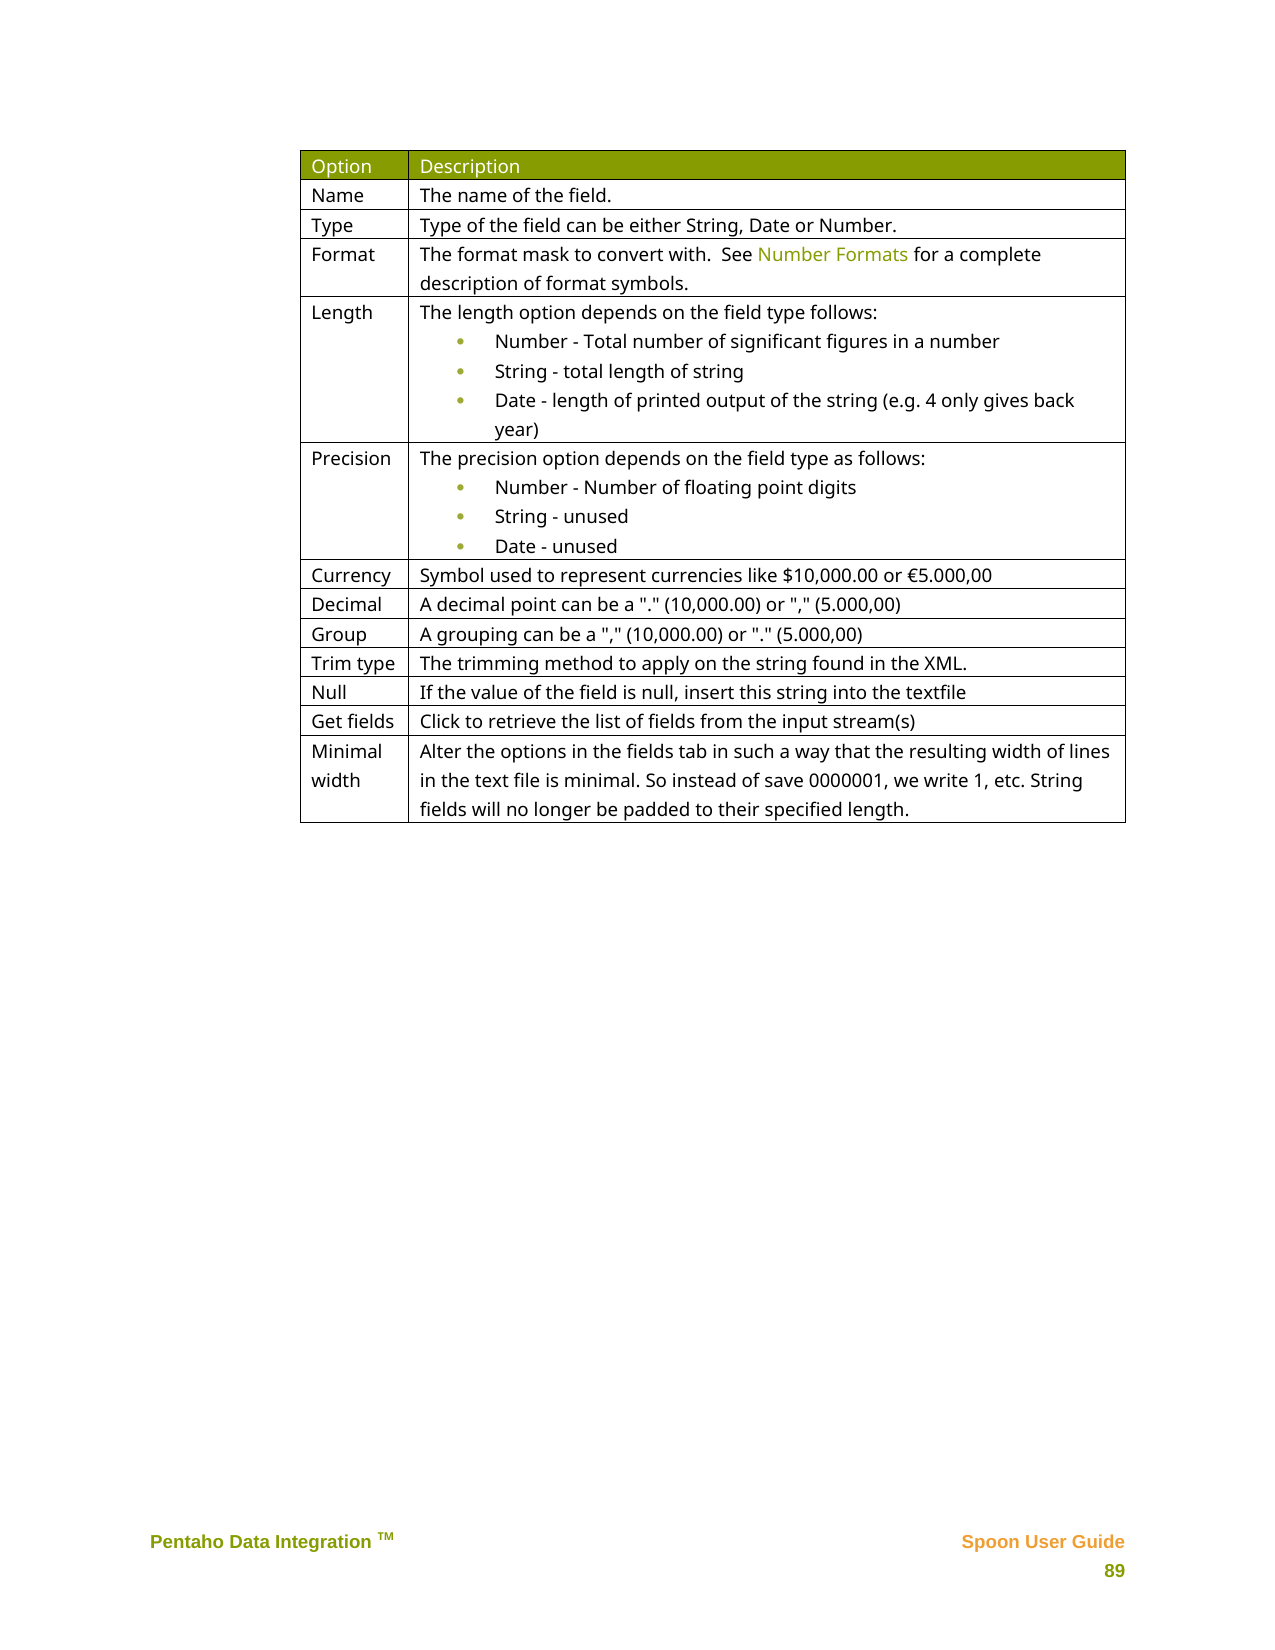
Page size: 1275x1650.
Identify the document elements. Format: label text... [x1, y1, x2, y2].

table_header Option [301, 151, 408, 179]
table_cell Click to retrieve the list of fields from the input stream(s) [409, 706, 1125, 734]
table_cell A decimal point can be a "." (10,000.00) or "," (5.000,00) [409, 589, 1125, 617]
table_cell Length [301, 297, 408, 442]
table_cell Minimal width [301, 736, 408, 822]
table_cell Decimal [301, 589, 408, 617]
table_header Description [409, 151, 1125, 179]
table_cell Get fields [301, 706, 408, 734]
table_cell Type of the field can be either String, Date or Number. [409, 210, 1125, 238]
table_cell The trimming method to apply on the string found in the XML. [409, 648, 1125, 676]
table_cell The length option depends on the field type follows: Number - Total number of significant figures in a number String - total length of string Date - length of printed output of the string (e.g. 4 only gives back year) [409, 297, 1125, 442]
table_cell Type [301, 210, 408, 238]
table_cell Null [301, 677, 408, 705]
table_cell Symbol used to represent currencies like $10,000.00 or €5.000,00 [409, 560, 1125, 588]
table_cell Currency [301, 560, 408, 588]
table_cell A grouping can be a "," (10,000.00) or "." (5.000,00) [409, 619, 1125, 647]
table_cell Name [301, 180, 408, 208]
table_cell Precision [301, 443, 408, 559]
table_cell The format mask to convert with. See Number Formats for a complete description of format symbols. [409, 239, 1125, 296]
table_cell Format [301, 239, 408, 296]
table_cell The precision option depends on the field type as follows: Number - Number of floating point digits String - unused Date - unused [409, 443, 1125, 559]
table_cell Group [301, 619, 408, 647]
table_cell If the value of the field is null, insert this string into the textfile [409, 677, 1125, 705]
table_cell The name of the field. [409, 180, 1125, 208]
table_cell Trim type [301, 648, 408, 676]
table_cell Alter the options in the fields tab in such a way that the resulting width of lines in the text file is minimal. So instead of save 0000001, we write 1, etc. String fields will no longer be padded to their specified length. [409, 736, 1125, 822]
